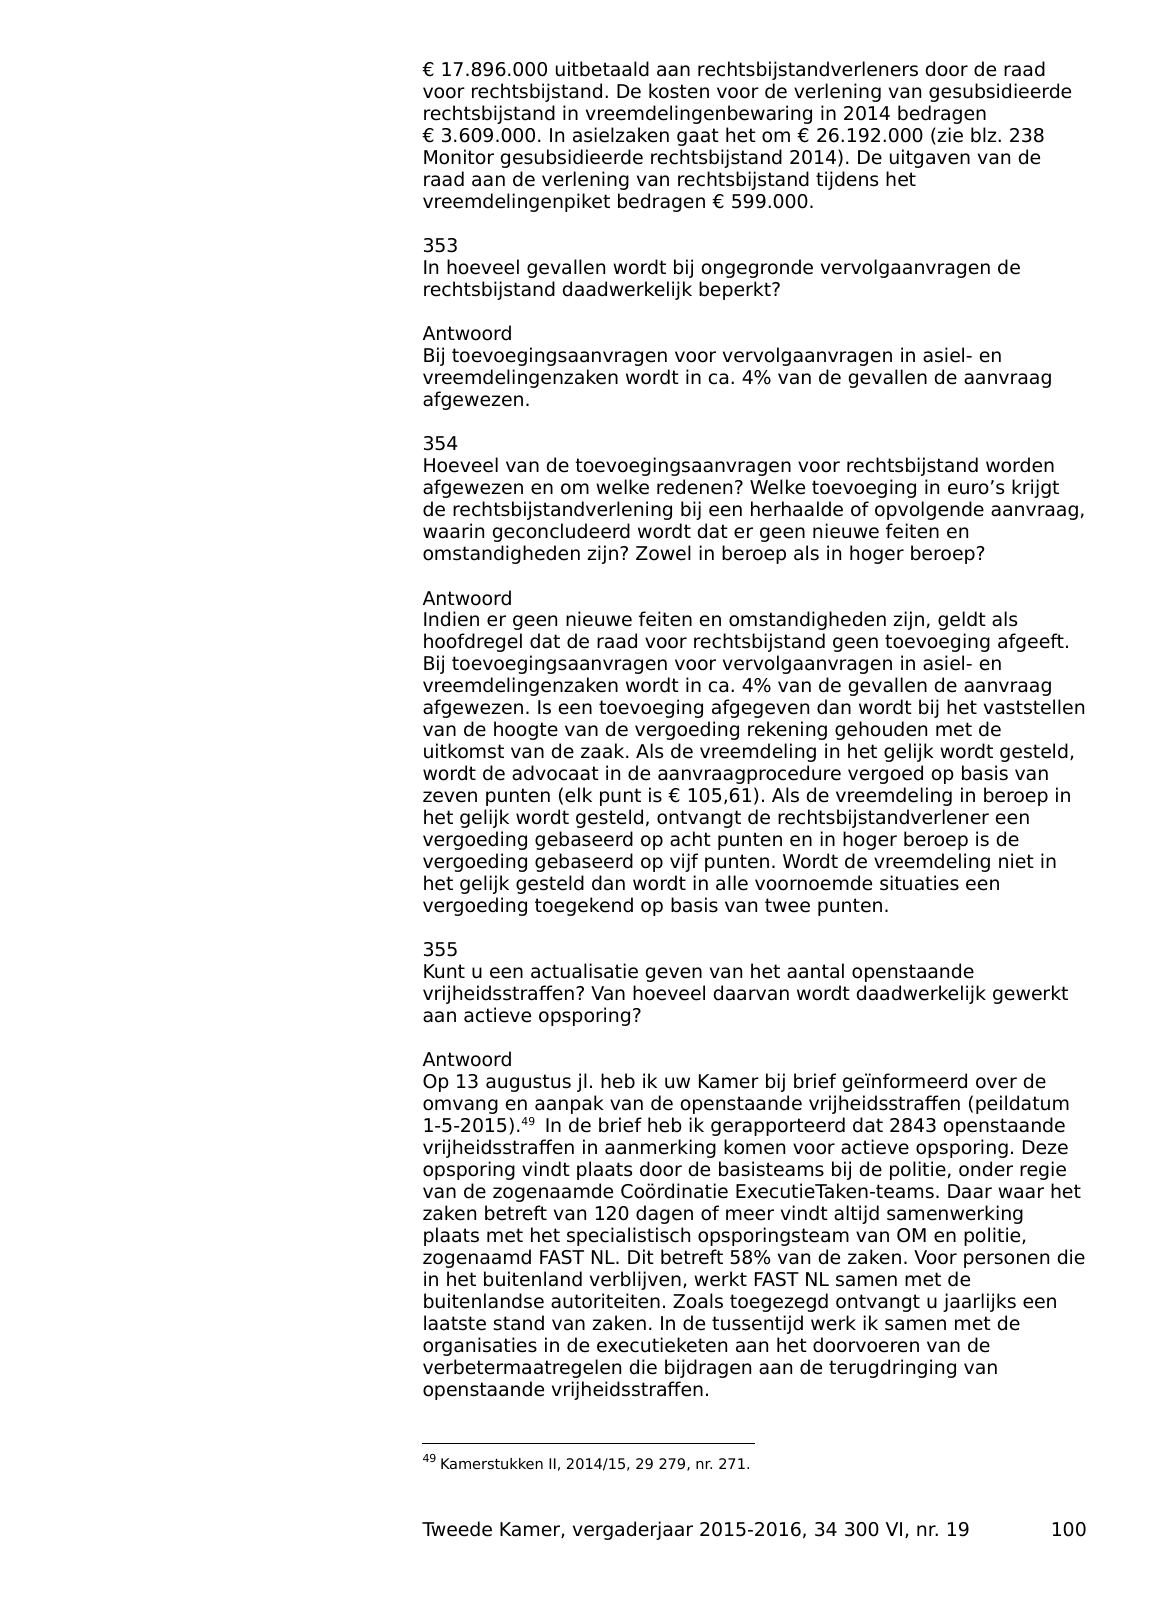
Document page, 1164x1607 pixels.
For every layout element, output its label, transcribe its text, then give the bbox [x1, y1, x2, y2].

text Antwoord [422, 587, 1087, 609]
text Indien er geen nieuwe feiten en omstandigheden zijn, geldt als hoofdregel dat de raad voor rechtsbijstand geen toevoeging afgeeft. Bij toevoegingsaanvragen voor vervolgaanvragen in asiel- en vreemdelingenzaken wordt in ca. 4% van de gevallen de aanvraag afgewezen. Is een toevoeging afgegeven dan wordt bij het vaststellen van de hoogte van de vergoeding rekening gehouden met de uitkomst van de zaak. Als de vreemdeling in het gelijk wordt gesteld, wordt de advocaat in de aanvraagprocedure vergoed op basis van zeven punten (elk punt is € 105,61). Als de vreemdeling in beroep in het gelijk wordt gesteld, ontvangt de rechtsbijstandverlener een vergoeding gebaseerd op acht punten en in hoger beroep is de vergoeding gebaseerd op vijf punten. Wordt de vreemdeling niet in het gelijk gesteld dan wordt in alle voornoemde situaties een vergoeding toegekend op basis van twee punten. [422, 609, 1087, 917]
text Kunt u een actualisatie geven van het aantal openstaande vrijheidsstraffen? Van hoeveel daarvan wordt daadwerkelijk gewerkt aan actieve opsporing? [422, 961, 1087, 1027]
text Antwoord [422, 1049, 1087, 1071]
text In hoeveel gevallen wordt bij ongegronde vervolgaanvragen de rechtsbijstand daadwerkelijk beperkt? [422, 257, 1087, 301]
text 354 [422, 433, 1087, 455]
text 355 [422, 939, 1087, 961]
text Antwoord [422, 323, 1087, 345]
text 353 [422, 235, 1087, 257]
text Kamerstukken II, 2014/15, 29 279, nr. 271. [422, 1452, 1087, 1474]
text € 17.896.000 uitbetaald aan rechtsbijstandverleners door de raad voor rechtsbijstand. De kosten voor de verlening van gesubsidieerde rechtsbijstand in vreemdelingenbewaring in 2014 bedragen € 3.609.000. In asielzaken gaat het om € 26.192.000 (zie blz. 238 Monitor gesubsidieerde rechtsbijstand 2014). De uitgaven van de raad aan de verlening van rechtsbijstand tijdens het vreemdelingenpiket bedragen € 599.000. [422, 59, 1087, 213]
text Hoeveel van de toevoegingsaanvragen voor rechtsbijstand worden afgewezen en om welke redenen? Welke toevoeging in euro’s krijgt de rechtsbijstandverlening bij een herhaalde of opvolgende aanvraag, waarin geconcludeerd wordt dat er geen nieuwe feiten en omstandigheden zijn? Zowel in beroep als in hoger beroep? [422, 455, 1087, 565]
text Op 13 augustus jl. heb ik uw Kamer bij brief geïnformeerd over de omvang en aanpak van de openstaande vrijheidsstraffen (peildatum 1-5-2015). In de brief heb ik gerapporteerd dat 2843 openstaande vrijheidsstraffen in aanmerking komen voor actieve opsporing. Deze opsporing vindt plaats door de basisteams bij de politie, onder regie van de zogenaamde Coördinatie ExecutieTaken-teams. Daar waar het zaken betreft van 120 dagen of meer vindt altijd samenwerking plaats met het specialistisch opsporingsteam van OM en politie, zogenaamd FAST NL. Dit betreft 58% van de zaken. Voor personen die in het buitenland verblijven, werkt FAST NL samen met de buitenlandse autoriteiten. Zoals toegezegd ontvangt u jaarlijks een laatste stand van zaken. In de tussentijd werk ik samen met de organisaties in de executieketen aan het doorvoeren van de verbetermaatregelen die bijdragen aan de terugdringing van openstaande vrijheidsstraffen. [422, 1071, 1087, 1401]
text Bij toevoegingsaanvragen voor vervolgaanvragen in asiel- en vreemdelingenzaken wordt in ca. 4% van de gevallen de aanvraag afgewezen. [422, 345, 1087, 411]
